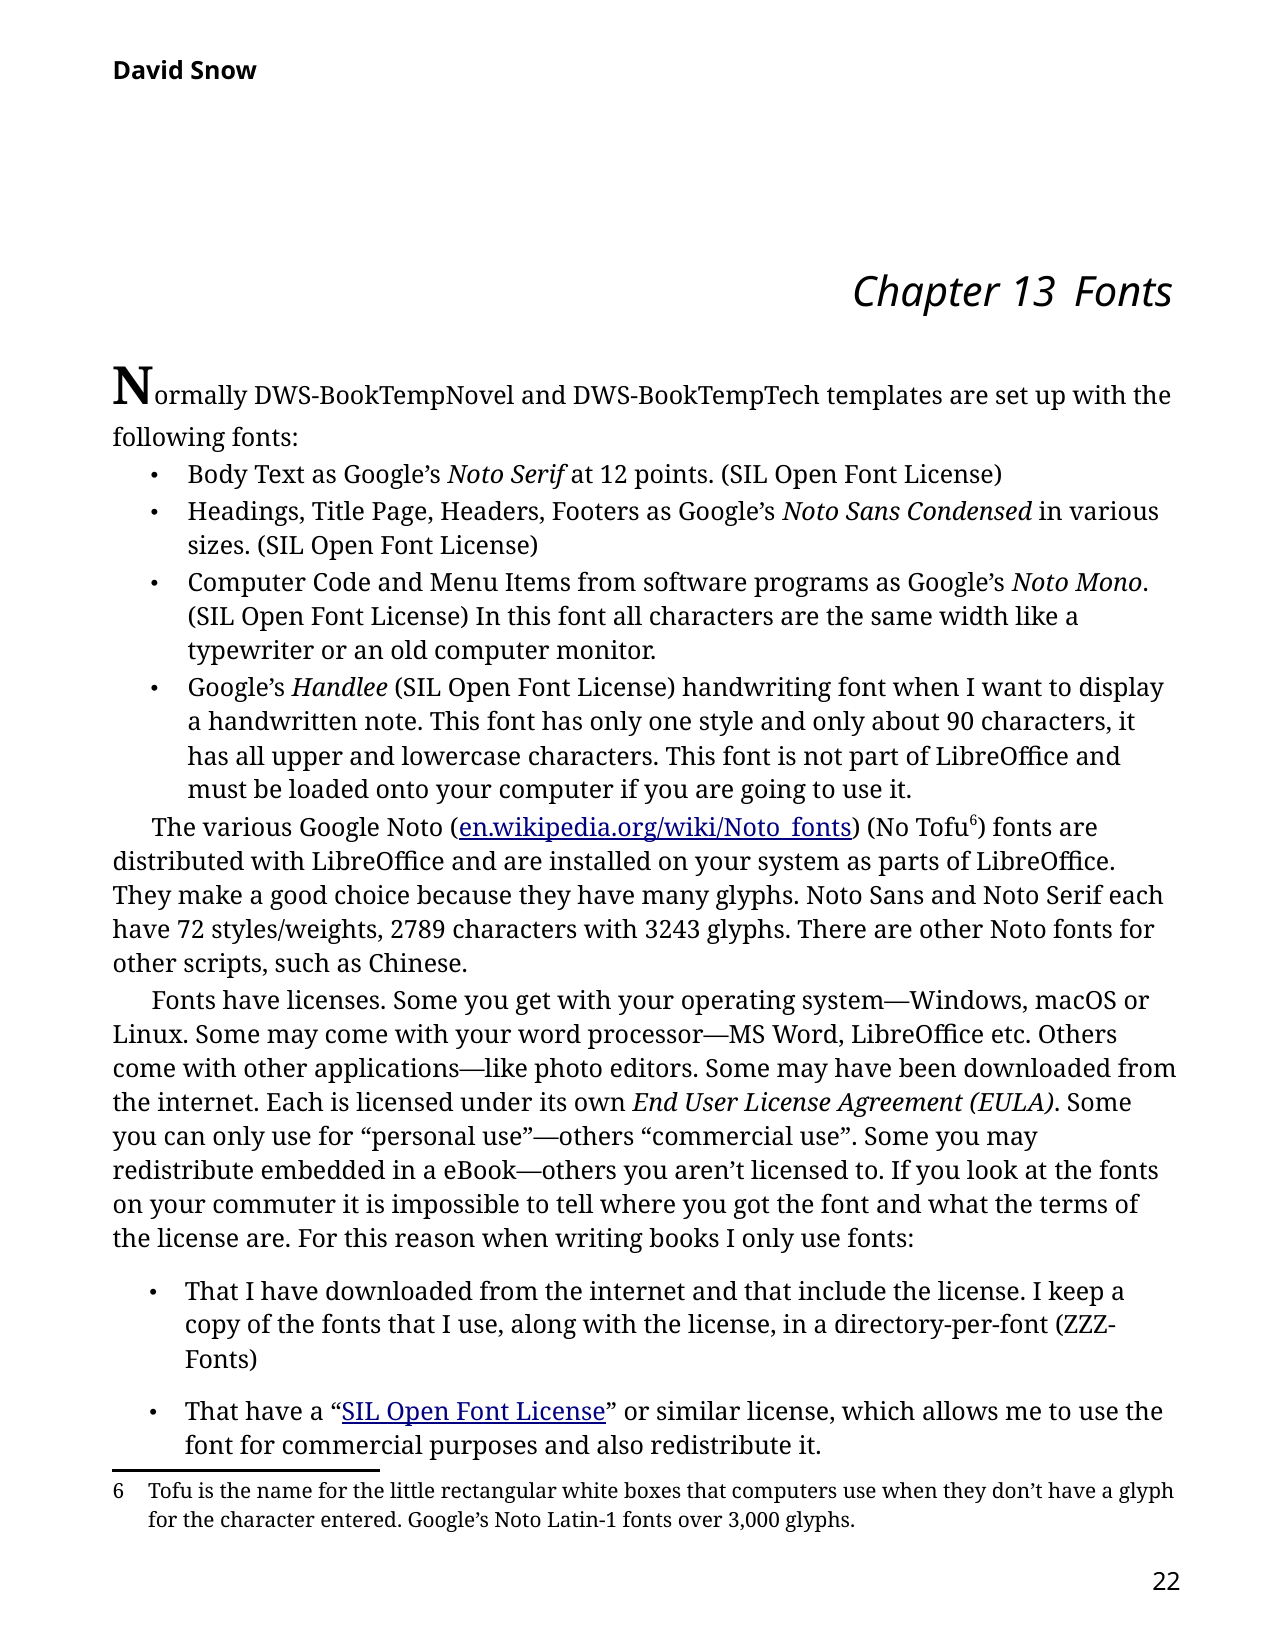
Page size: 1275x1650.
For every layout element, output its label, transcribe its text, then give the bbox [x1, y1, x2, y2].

list Google’s Handlee (SIL Open Font License) handwriting font when I want to display a handwritten note. This font has only one style and only about 90 characters, it has all upper and lowercase characters. This font is not part of LibreOffice and must be loaded onto your computer if you are going to use it. [150, 670, 1181, 806]
text The various Google Noto (en.wikipedia.org/wiki/Noto_fonts) (No Tofu) fonts are distributed with LibreOffice and are installed on your system as parts of LibreOffice. They make a good choice because they have many glyphs. Noto Sans and Noto Serif each have 72 styles/weights, 2789 characters with 3243 glyphs. There are other Noto fonts for other scripts, such as Chinese. [112, 809, 1181, 979]
list That I have downloaded from the internet and that include the license. I keep a copy of the fonts that I use, along with the license, in a directory-per-font (ZZZ-Fonts) [148, 1273, 1181, 1375]
text Tofu is the name for the little rectangular white boxes that computers use when they don’t have a glyph for the character entered. Google’s Noto Latin-1 fonts over 3,000 glyphs. [112, 1477, 1181, 1533]
text Normally DWS-BookTempNovel and DWS-BookTempTech templates are set up with the following fonts: [112, 348, 1181, 453]
subtitle Fonts [112, 258, 1181, 321]
list Headings, Title Page, Headers, Footers as Google’s Noto Sans Condensed in various sizes. (SIL Open Font License) [150, 494, 1181, 562]
list Body Text as Google’s Noto Serif at 12 points. (SIL Open Font License) [150, 457, 1181, 491]
list That have a “SIL Open Font License” or similar license, which allows me to use the font for commercial purposes and also redistribute it. [148, 1393, 1181, 1461]
list Computer Code and Menu Items from software programs as Google’s Noto Mono. (SIL Open Font License) In this font all characters are the same width like a typewriter or an old computer monitor. [150, 565, 1181, 667]
text Fonts have licenses. Some you get with your operating system—Windows, macOS or Linux. Some may come with your word processor—MS Word, LibreOffice etc. Others come with other applications—like photo editors. Some may have been downloaded from the internet. Each is licensed under its own End User License Agreement (EULA). Some you can only use for “personal use”—others “commercial use”. Some you may redistribute embedded in a eBook—others you aren’t licensed to. If you look at the fonts on your commuter it is impossible to tell where you got the font and what the terms of the license are. For this reason when writing books I only use fonts: [112, 983, 1181, 1255]
